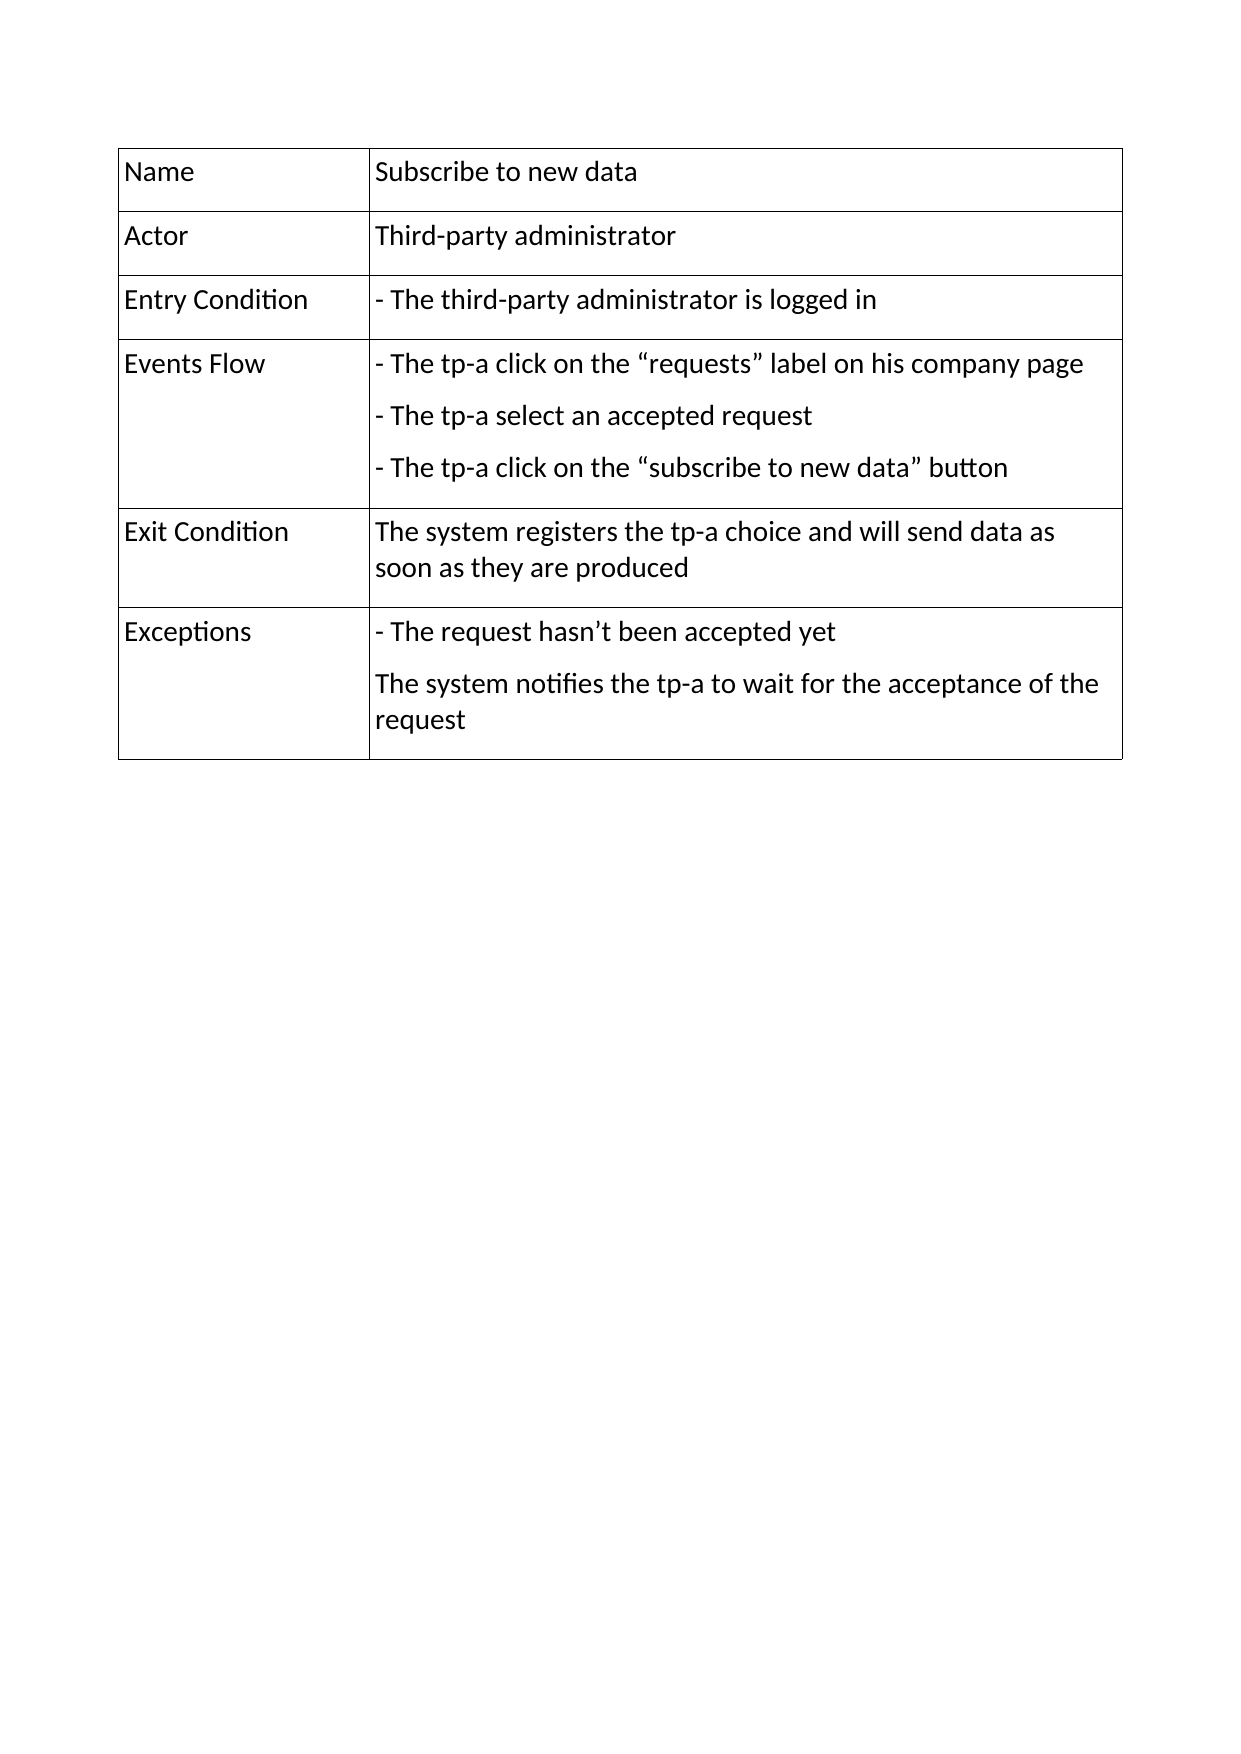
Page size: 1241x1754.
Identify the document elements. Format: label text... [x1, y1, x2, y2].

table_cell - The tp-a click on the “requests” label on his company page - The tp-a select an accepted request - The tp-a click on the “subscribe to new data” button [370, 340, 1122, 508]
table_cell - The third-party administrator is logged in [370, 276, 1122, 339]
table_cell Events Flow [119, 340, 369, 508]
table_cell Entry Condition [119, 276, 369, 339]
table_cell Exceptions [119, 608, 369, 759]
table_cell Exit Condition [119, 509, 369, 607]
table_cell Third-party administrator [370, 212, 1122, 275]
table_header Subscribe to new data [370, 149, 1122, 211]
table_cell - The request hasn’t been accepted yet The system notifies the tp-a to wait for the acceptance of the request [370, 608, 1122, 759]
table_cell Actor [119, 212, 369, 275]
table_cell The system registers the tp-a choice and will send data as soon as they are produced [370, 509, 1122, 607]
table_header Name [119, 149, 369, 211]
